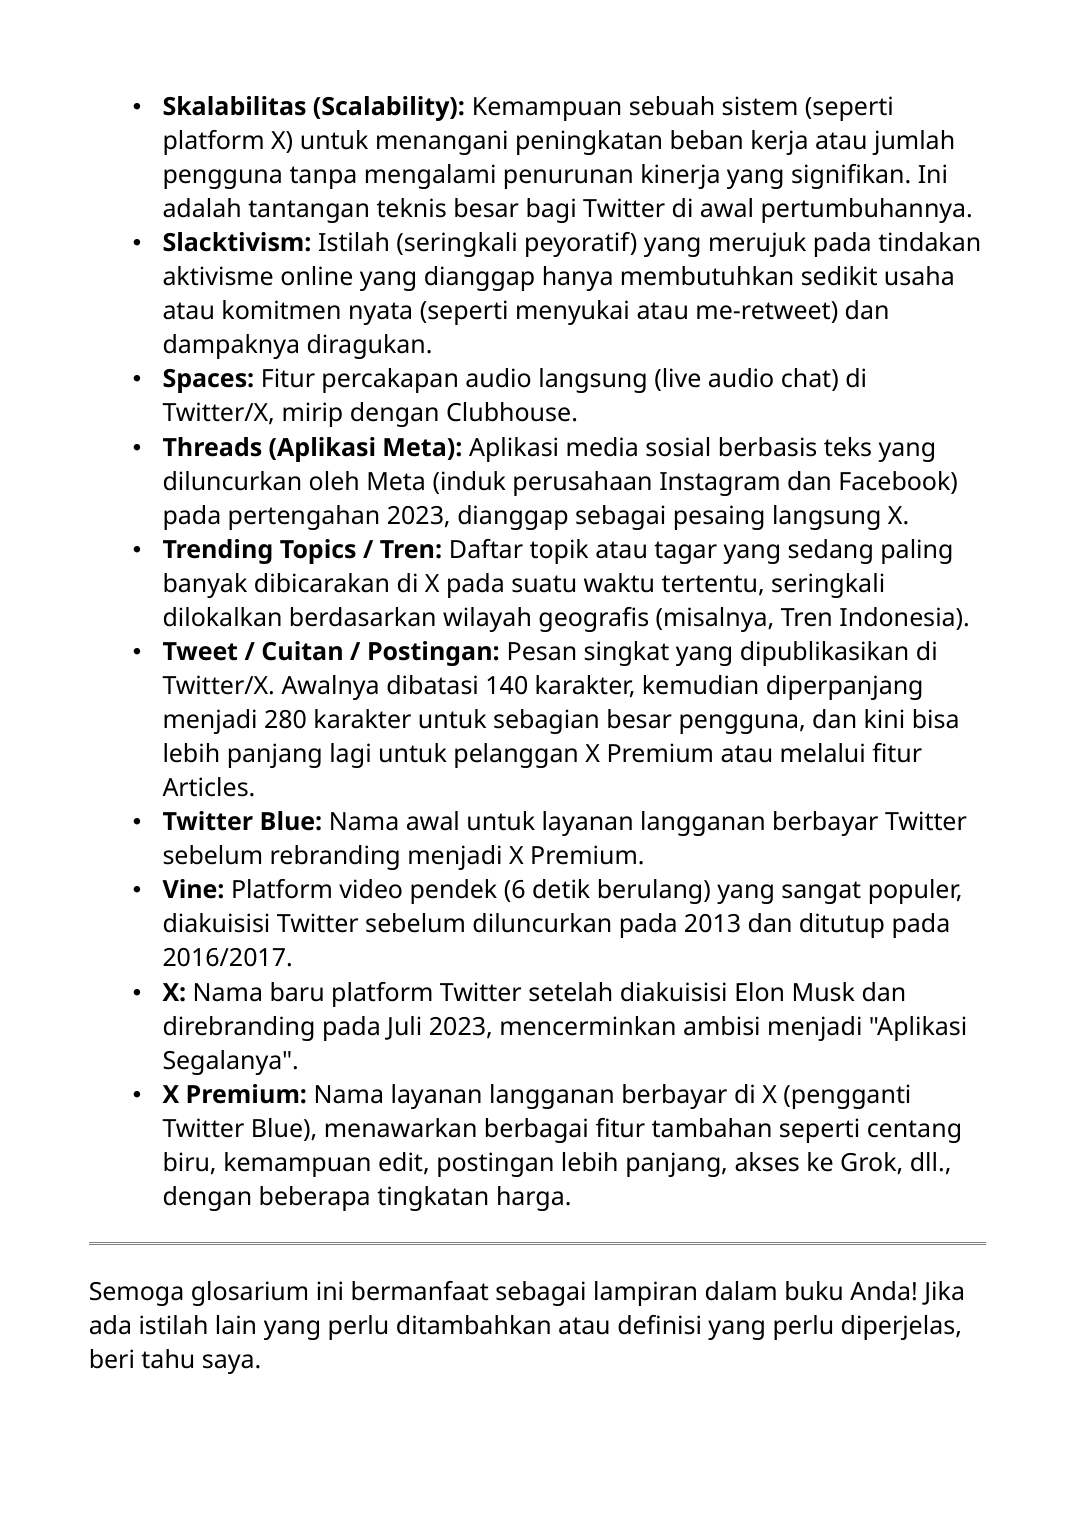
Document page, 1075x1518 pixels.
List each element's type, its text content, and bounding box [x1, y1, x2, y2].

list Slacktivism: Istilah (seringkali peyoratif) yang merujuk pada tindakan aktivisme online yang dianggap hanya membutuhkan sedikit usaha atau komitmen nyata (seperti menyukai atau me-retweet) dan dampaknya diragukan. [133, 225, 986, 361]
list Skalabilitas (Scalability): Kemampuan sebuah sistem (seperti platform X) untuk menangani peningkatan beban kerja atau jumlah pengguna tanpa mengalami penurunan kinerja yang signifikan. Ini adalah tantangan teknis besar bagi Twitter di awal pertumbuhannya. [133, 88, 986, 225]
text Semoga glosarium ini bermanfaat sebagai lampiran dalam buku Anda! Jika ada istilah lain yang perlu ditambahkan atau definisi yang perlu diperjelas, beri tahu saya. [88, 1274, 986, 1376]
list Threads (Aplikasi Meta): Aplikasi media sosial berbasis teks yang diluncurkan oleh Meta (induk perusahaan Instagram dan Facebook) pada pertengahan 2023, dianggap sebagai pesaing langsung X. [133, 429, 986, 531]
list X Premium: Nama layanan langganan berbayar di X (pengganti Twitter Blue), menawarkan berbagai fitur tambahan seperti centang biru, kemampuan edit, postingan lebih panjang, akses ke Grok, dll., dengan beberapa tingkatan harga. [133, 1076, 986, 1213]
list Vine: Platform video pendek (6 detik berulang) yang sangat populer, diakuisisi Twitter sebelum diluncurkan pada 2013 dan ditutup pada 2016/2017. [133, 872, 986, 974]
list X: Nama baru platform Twitter setelah diakuisisi Elon Musk dan direbranding pada Juli 2023, mencerminkan ambisi menjadi "Aplikasi Segalanya". [133, 974, 986, 1076]
list Spaces: Fitur percakapan audio langsung (live audio chat) di Twitter/X, mirip dengan Clubhouse. [133, 361, 986, 429]
list Tweet / Cuitan / Postingan: Pesan singkat yang dipublikasikan di Twitter/X. Awalnya dibatasi 140 karakter, kemudian diperpanjang menjadi 280 karakter untuk sebagian besar pengguna, dan kini bisa lebih panjang lagi untuk pelanggan X Premium atau melalui fitur Articles. [133, 633, 986, 804]
list Twitter Blue: Nama awal untuk layanan langganan berbayar Twitter sebelum rebranding menjadi X Premium. [133, 804, 986, 872]
list Trending Topics / Tren: Daftar topik atau tagar yang sedang paling banyak dibicarakan di X pada suatu waktu tertentu, seringkali dilokalkan berdasarkan wilayah geografis (misalnya, Tren Indonesia). [133, 531, 986, 633]
